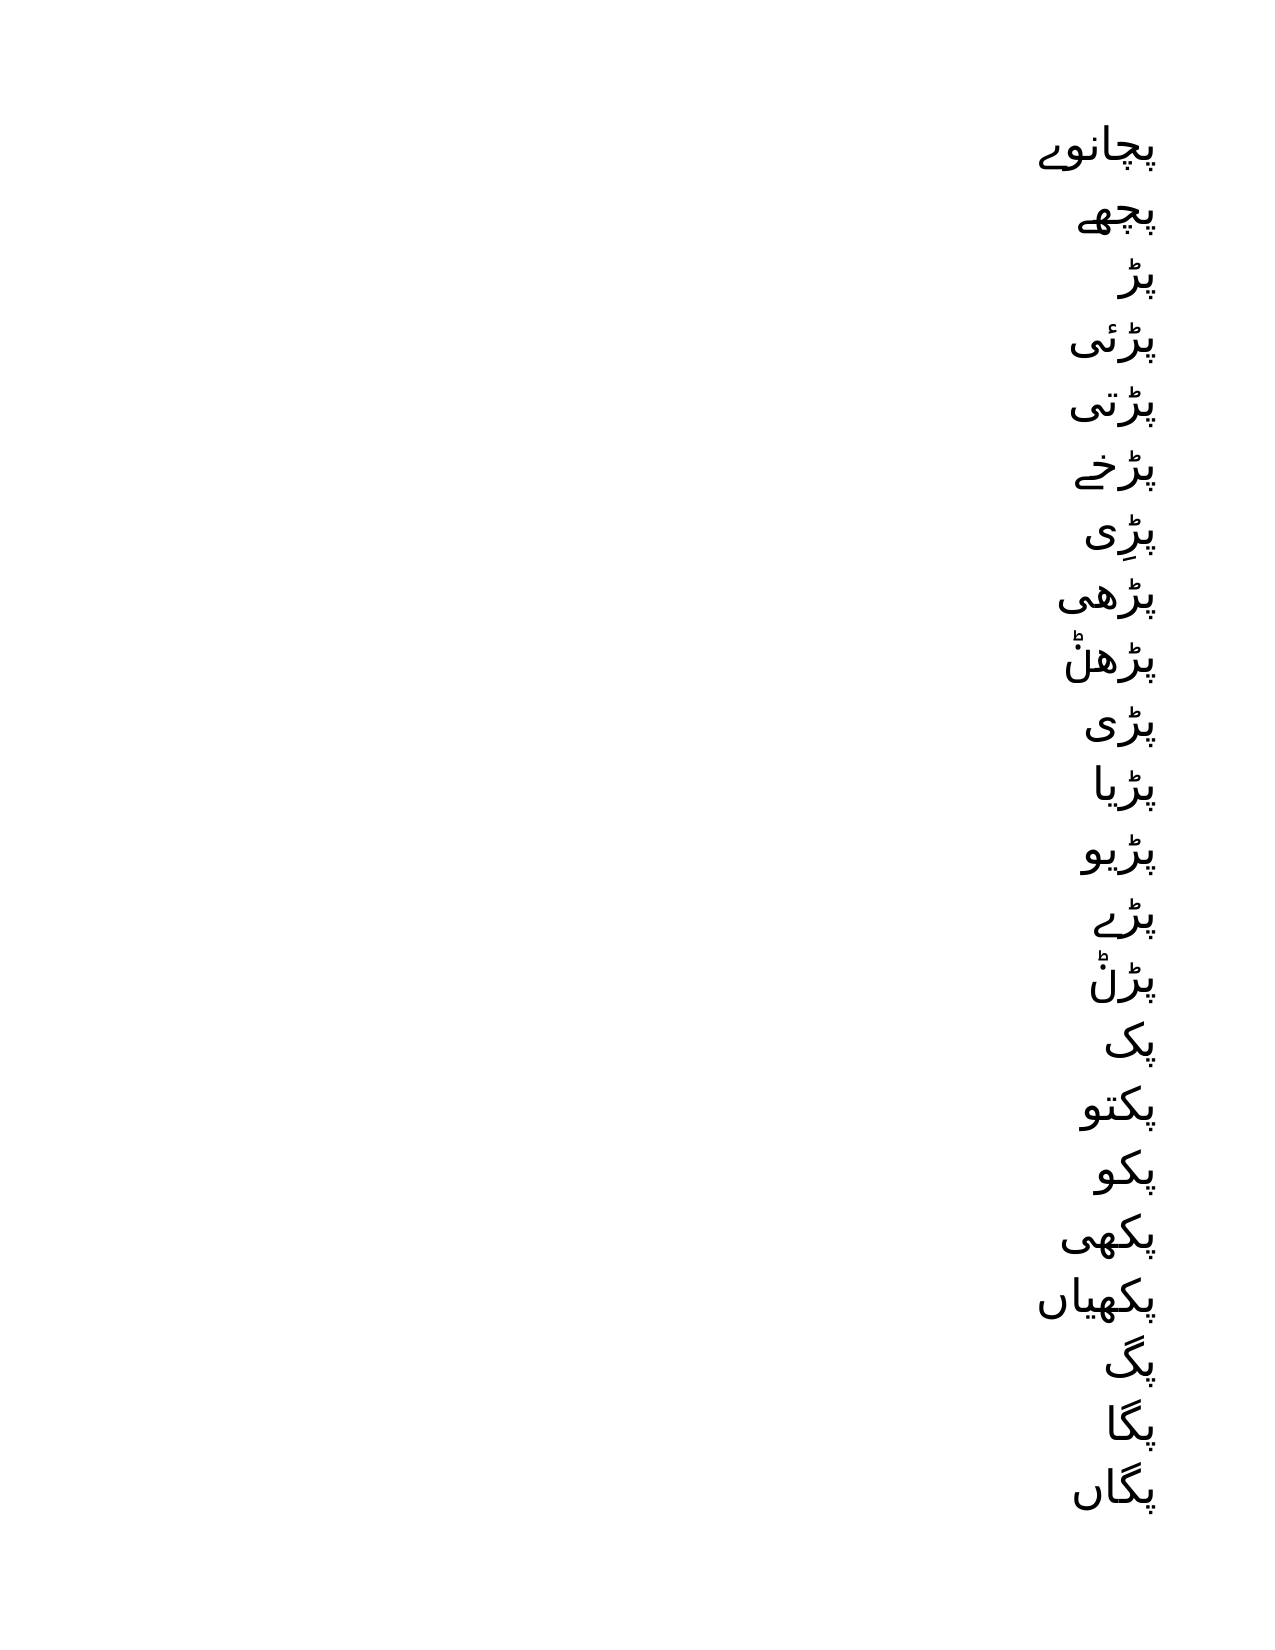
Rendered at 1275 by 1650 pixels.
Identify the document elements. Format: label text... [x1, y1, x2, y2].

text پکتو [118, 1077, 1157, 1131]
text پکو [118, 1141, 1157, 1195]
text پگاں [118, 1461, 1157, 1514]
text پچانوے [118, 118, 1157, 171]
text پڑِی [118, 502, 1157, 555]
text پڑیو [118, 822, 1157, 875]
text پڑخے [118, 438, 1157, 491]
text پڑی [118, 694, 1157, 747]
text پچھے [118, 182, 1157, 235]
text پکھی [118, 1205, 1157, 1259]
text پڑݨ [118, 949, 1157, 1003]
text پکھیاں [118, 1269, 1157, 1323]
text پگ [118, 1333, 1157, 1387]
text پک [118, 1013, 1157, 1067]
text پڑئی [118, 310, 1157, 363]
text پڑ [118, 246, 1157, 299]
text پڑتی [118, 374, 1157, 427]
text پگا [118, 1397, 1157, 1451]
text پڑیا [118, 758, 1157, 811]
text پڑھݨ [118, 630, 1157, 683]
text پڑھی [118, 566, 1157, 619]
text پڑے [118, 886, 1157, 939]
